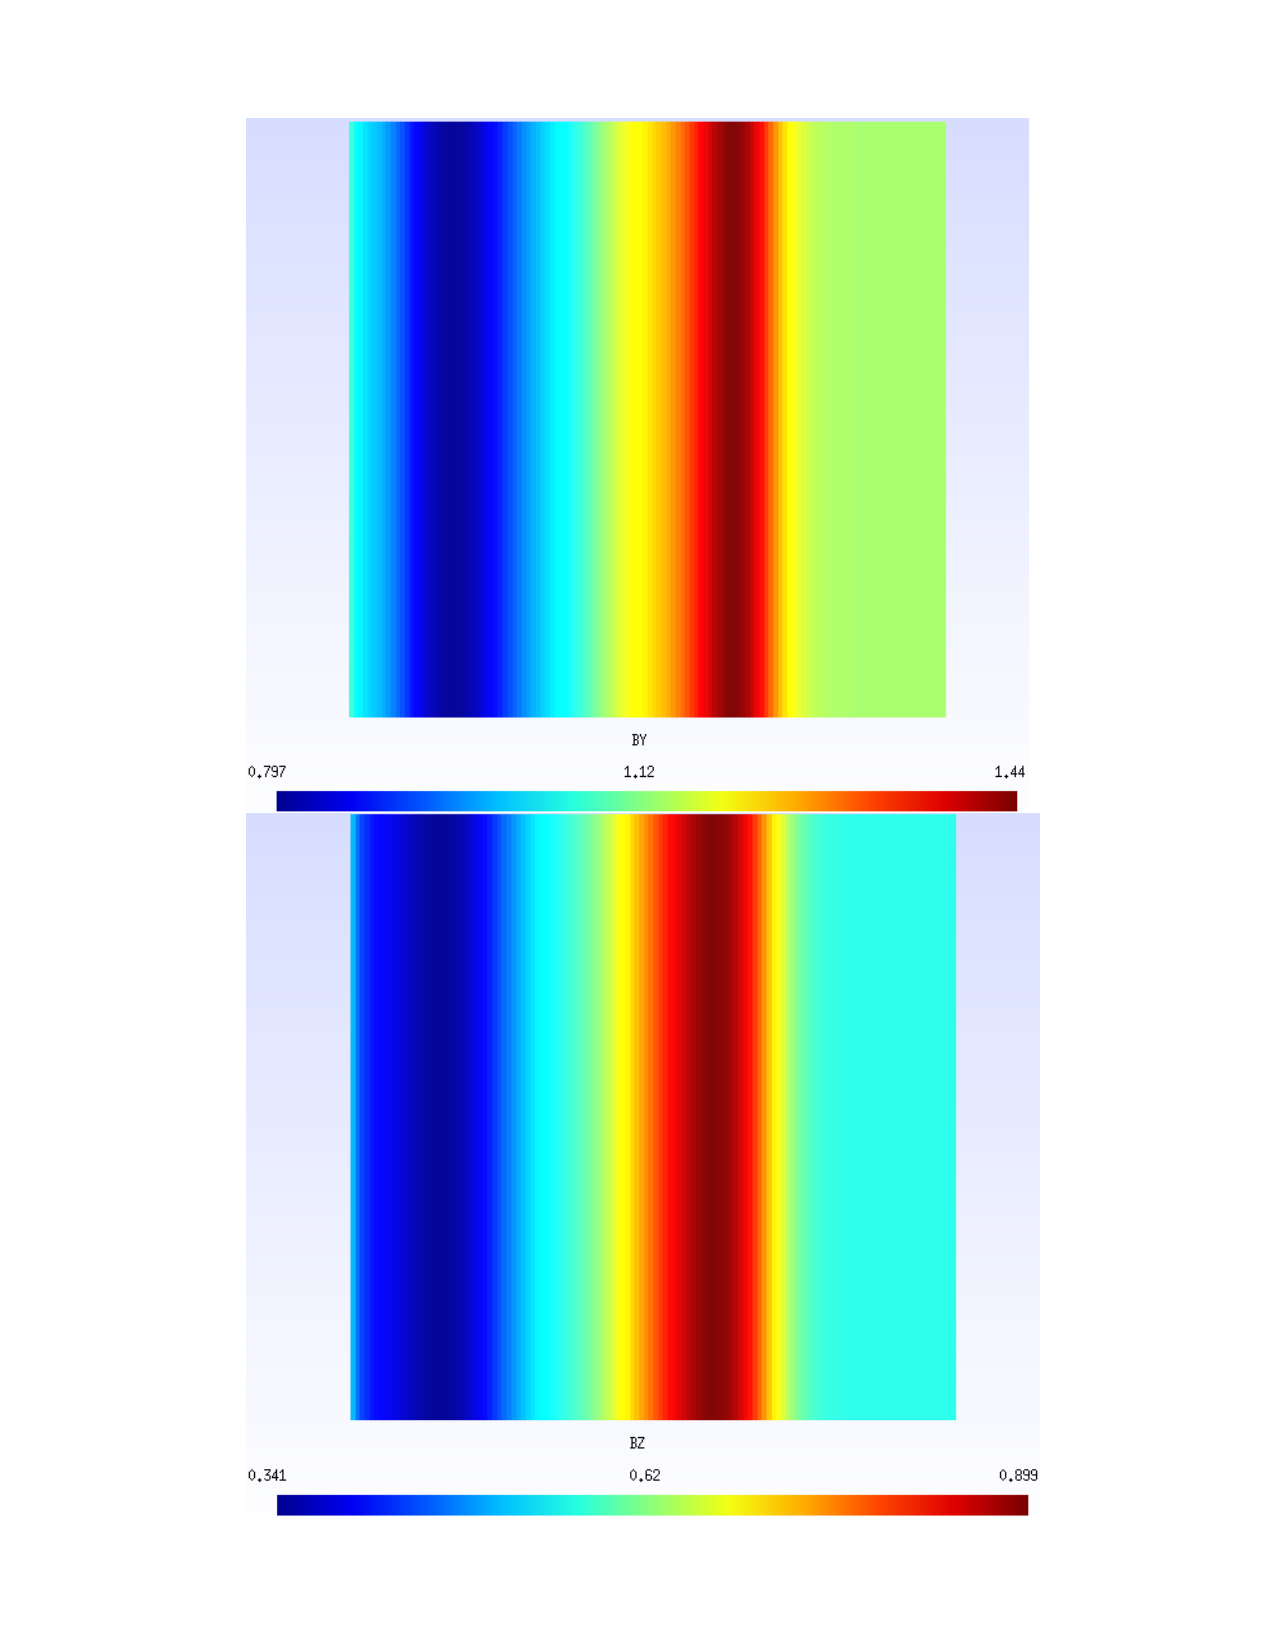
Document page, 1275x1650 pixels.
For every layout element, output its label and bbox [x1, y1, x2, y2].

picture [246, 118, 1040, 1517]
